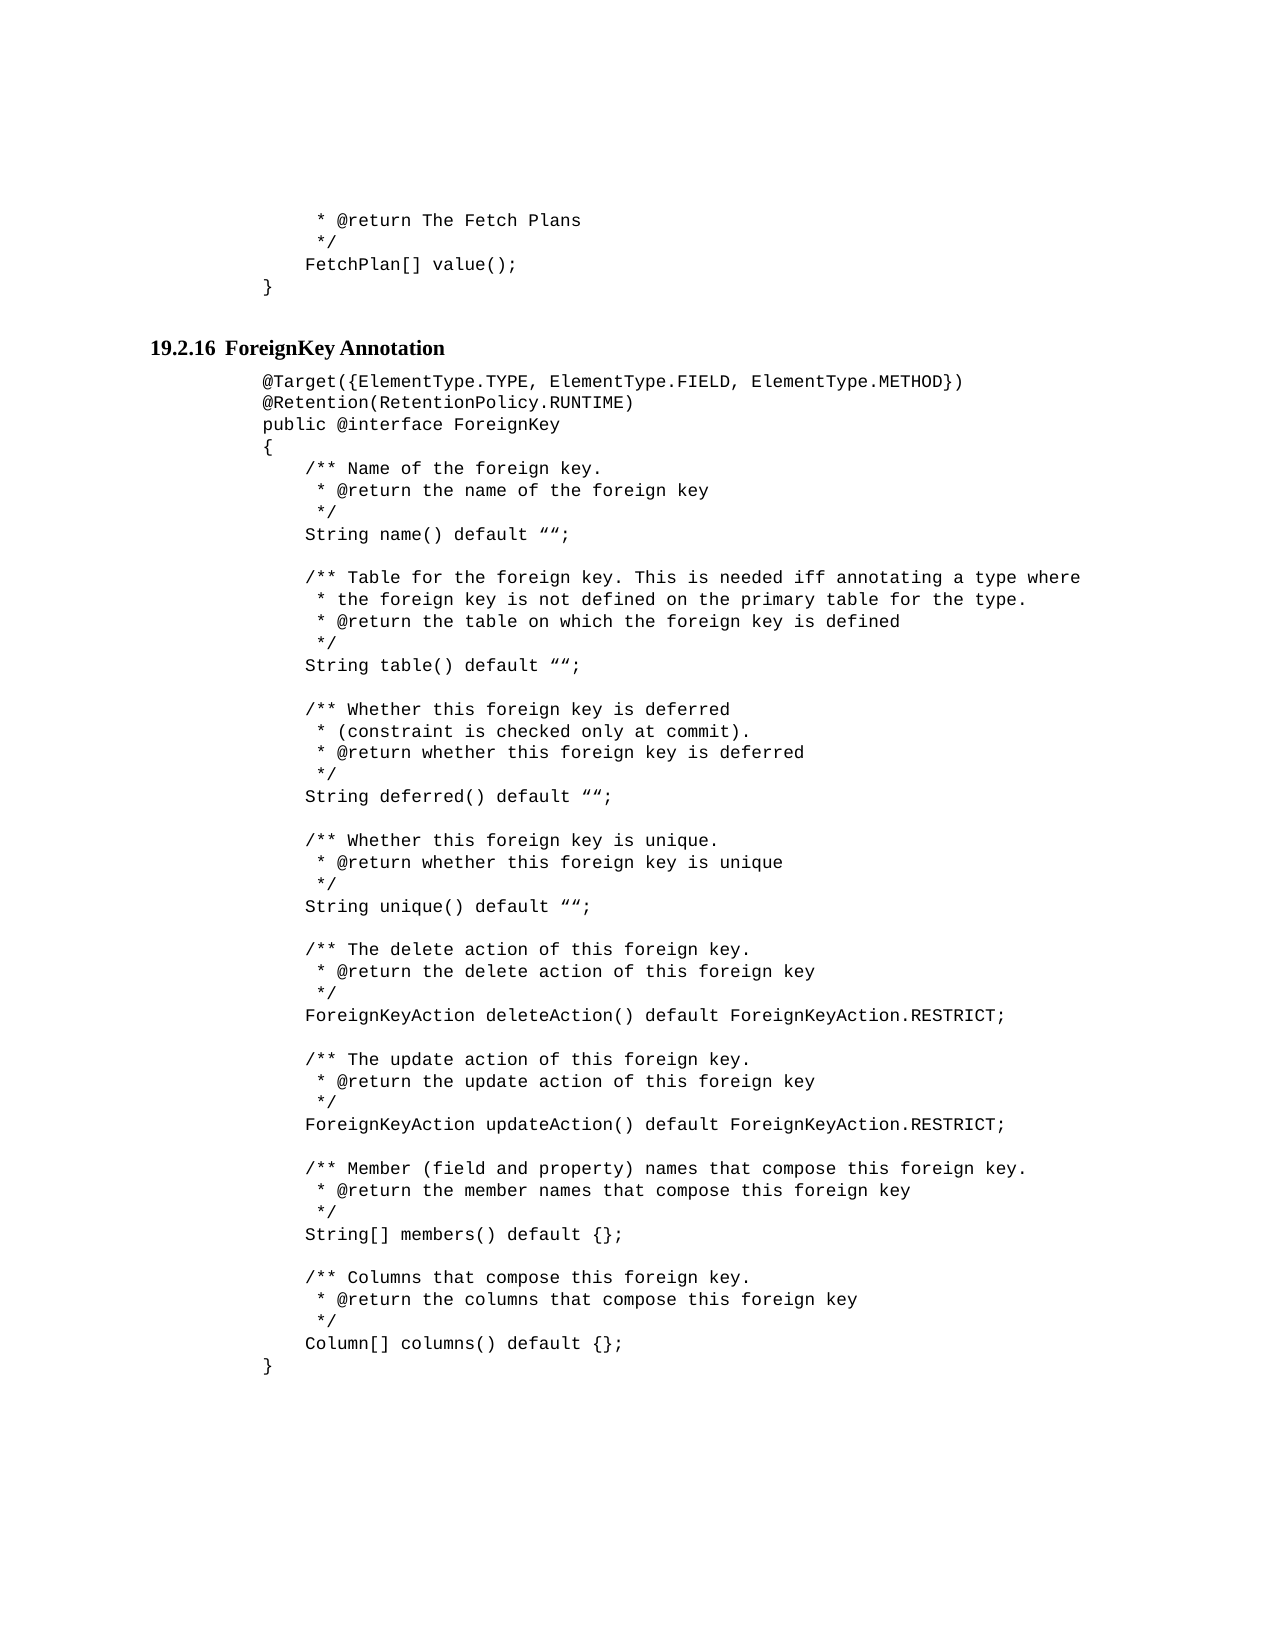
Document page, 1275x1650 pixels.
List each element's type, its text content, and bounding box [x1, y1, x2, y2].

text /** Table for the foreign key. This is needed iff annotating a type where [262, 567, 1125, 589]
text */ [262, 232, 1125, 254]
text */ [262, 1092, 1125, 1114]
text * @return the delete action of this foreign key [262, 961, 1125, 983]
text * @return the member names that compose this foreign key [262, 1180, 1125, 1202]
text */ [262, 1202, 1125, 1223]
text String[] members() default {}; [262, 1223, 1125, 1245]
text String name() default ““; [262, 523, 1125, 545]
text * @return whether this foreign key is deferred [262, 742, 1125, 764]
text /** Whether this foreign key is deferred [262, 698, 1125, 720]
text @Retention(RetentionPolicy.RUNTIME) [262, 392, 1125, 414]
text * @return the update action of this foreign key [262, 1070, 1125, 1092]
text * @return the name of the foreign key [262, 480, 1125, 502]
text FetchPlan[] value(); [262, 254, 1125, 276]
text * @return the columns that compose this foreign key [262, 1289, 1125, 1311]
text * @return the table on which the foreign key is defined [262, 611, 1125, 633]
subtitle ForeignKey Annotation [150, 334, 1125, 360]
text /** Columns that compose this foreign key. [262, 1267, 1125, 1289]
text */ [262, 1311, 1125, 1333]
text */ [262, 873, 1125, 895]
text String unique() default ““; [262, 895, 1125, 917]
text * the foreign key is not defined on the primary table for the type. [262, 589, 1125, 611]
text * (constraint is checked only at commit). [262, 720, 1125, 742]
text */ [262, 633, 1125, 655]
text } [262, 276, 1125, 297]
text /** The update action of this foreign key. [262, 1048, 1125, 1070]
text { [262, 436, 1125, 458]
text * @return whether this foreign key is unique [262, 852, 1125, 873]
text public @interface ForeignKey [262, 414, 1125, 436]
text ForeignKeyAction deleteAction() default ForeignKeyAction.RESTRICT; [262, 1005, 1125, 1027]
text /** Name of the foreign key. [262, 458, 1125, 480]
text String table() default ““; [262, 655, 1125, 677]
text /** Member (field and property) names that compose this foreign key. [262, 1158, 1125, 1180]
text /** Whether this foreign key is unique. [262, 830, 1125, 852]
text */ [262, 502, 1125, 523]
text /** The delete action of this foreign key. [262, 939, 1125, 961]
text * @return The Fetch Plans [262, 210, 1125, 232]
text } [262, 1355, 1125, 1377]
text */ [262, 764, 1125, 786]
text String deferred() default ““; [262, 786, 1125, 808]
text @Target({ElementType.TYPE, ElementType.FIELD, ElementType.METHOD}) [262, 370, 1125, 392]
text ForeignKeyAction updateAction() default ForeignKeyAction.RESTRICT; [262, 1114, 1125, 1136]
text */ [262, 983, 1125, 1005]
text Column[] columns() default {}; [262, 1333, 1125, 1355]
